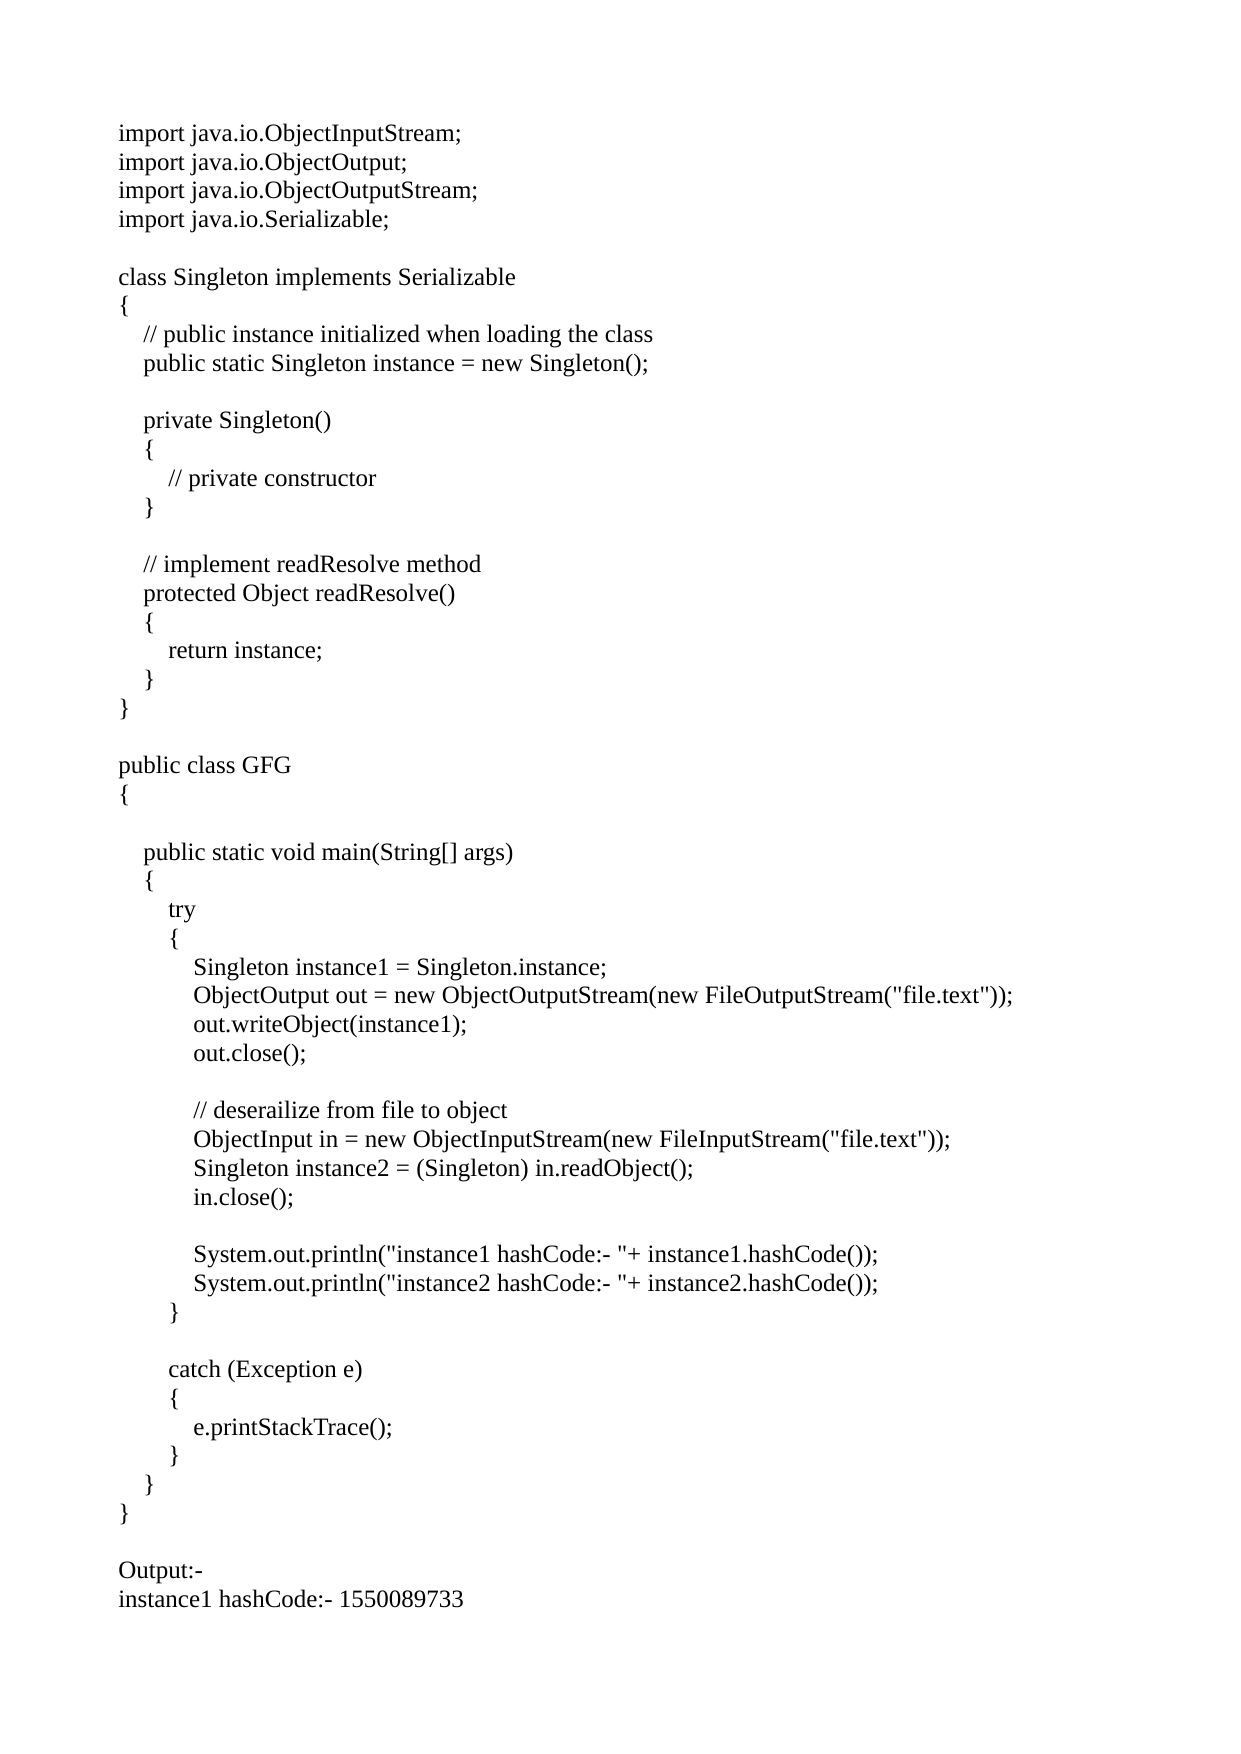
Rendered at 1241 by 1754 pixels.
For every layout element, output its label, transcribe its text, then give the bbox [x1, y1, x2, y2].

table_header import java.io.ObjectInputStream; import java.io.ObjectOutput; import java.io.ObjectOutputStream; import java.io.Serializable; class Singleton implements Serializable { // public instance initialized when loading the class public static Singleton instance = new Singleton(); private Singleton() { // private constructor } // implement readResolve method protected Object readResolve() { return instance; } } public class GFG { public static void main(String[] args) { try { Singleton instance1 = Singleton.instance; ObjectOutput out = new ObjectOutputStream(new FileOutputStream("file.text")); out.writeObject(instance1); out.close(); // deserailize from file to object ObjectInput in = new ObjectInputStream(new FileInputStream("file.text")); Singleton instance2 = (Singleton) in.readObject(); in.close(); System.out.println("instance1 hashCode:- "+ instance1.hashCode()); System.out.println("instance2 hashCode:- "+ instance2.hashCode()); } catch (Exception e) { e.printStackTrace(); } } } [118, 118, 1122, 1527]
text instance1 hashCode:- 1550089733 [118, 1584, 1122, 1613]
text Output:- [118, 1556, 1122, 1584]
